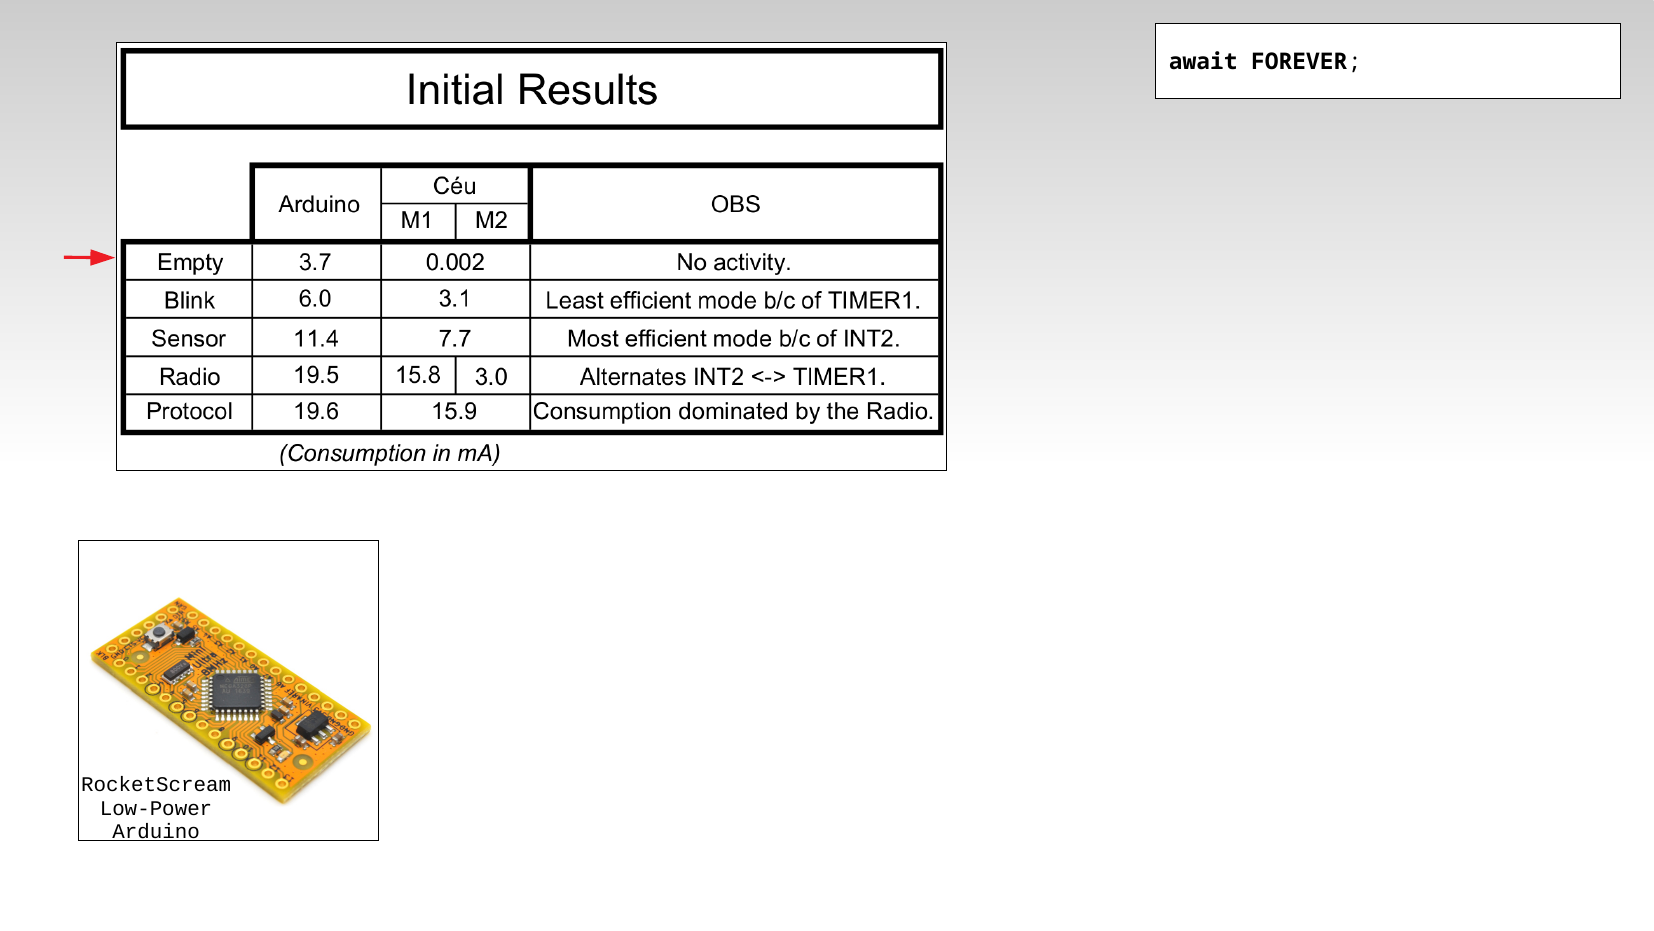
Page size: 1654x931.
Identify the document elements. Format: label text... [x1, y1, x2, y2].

picture [116, 42, 947, 471]
text_box await FOREVER; [1155, 23, 1621, 99]
picture [78, 540, 379, 841]
text_box RocketScream Low-Power Arduino [40, 767, 272, 833]
